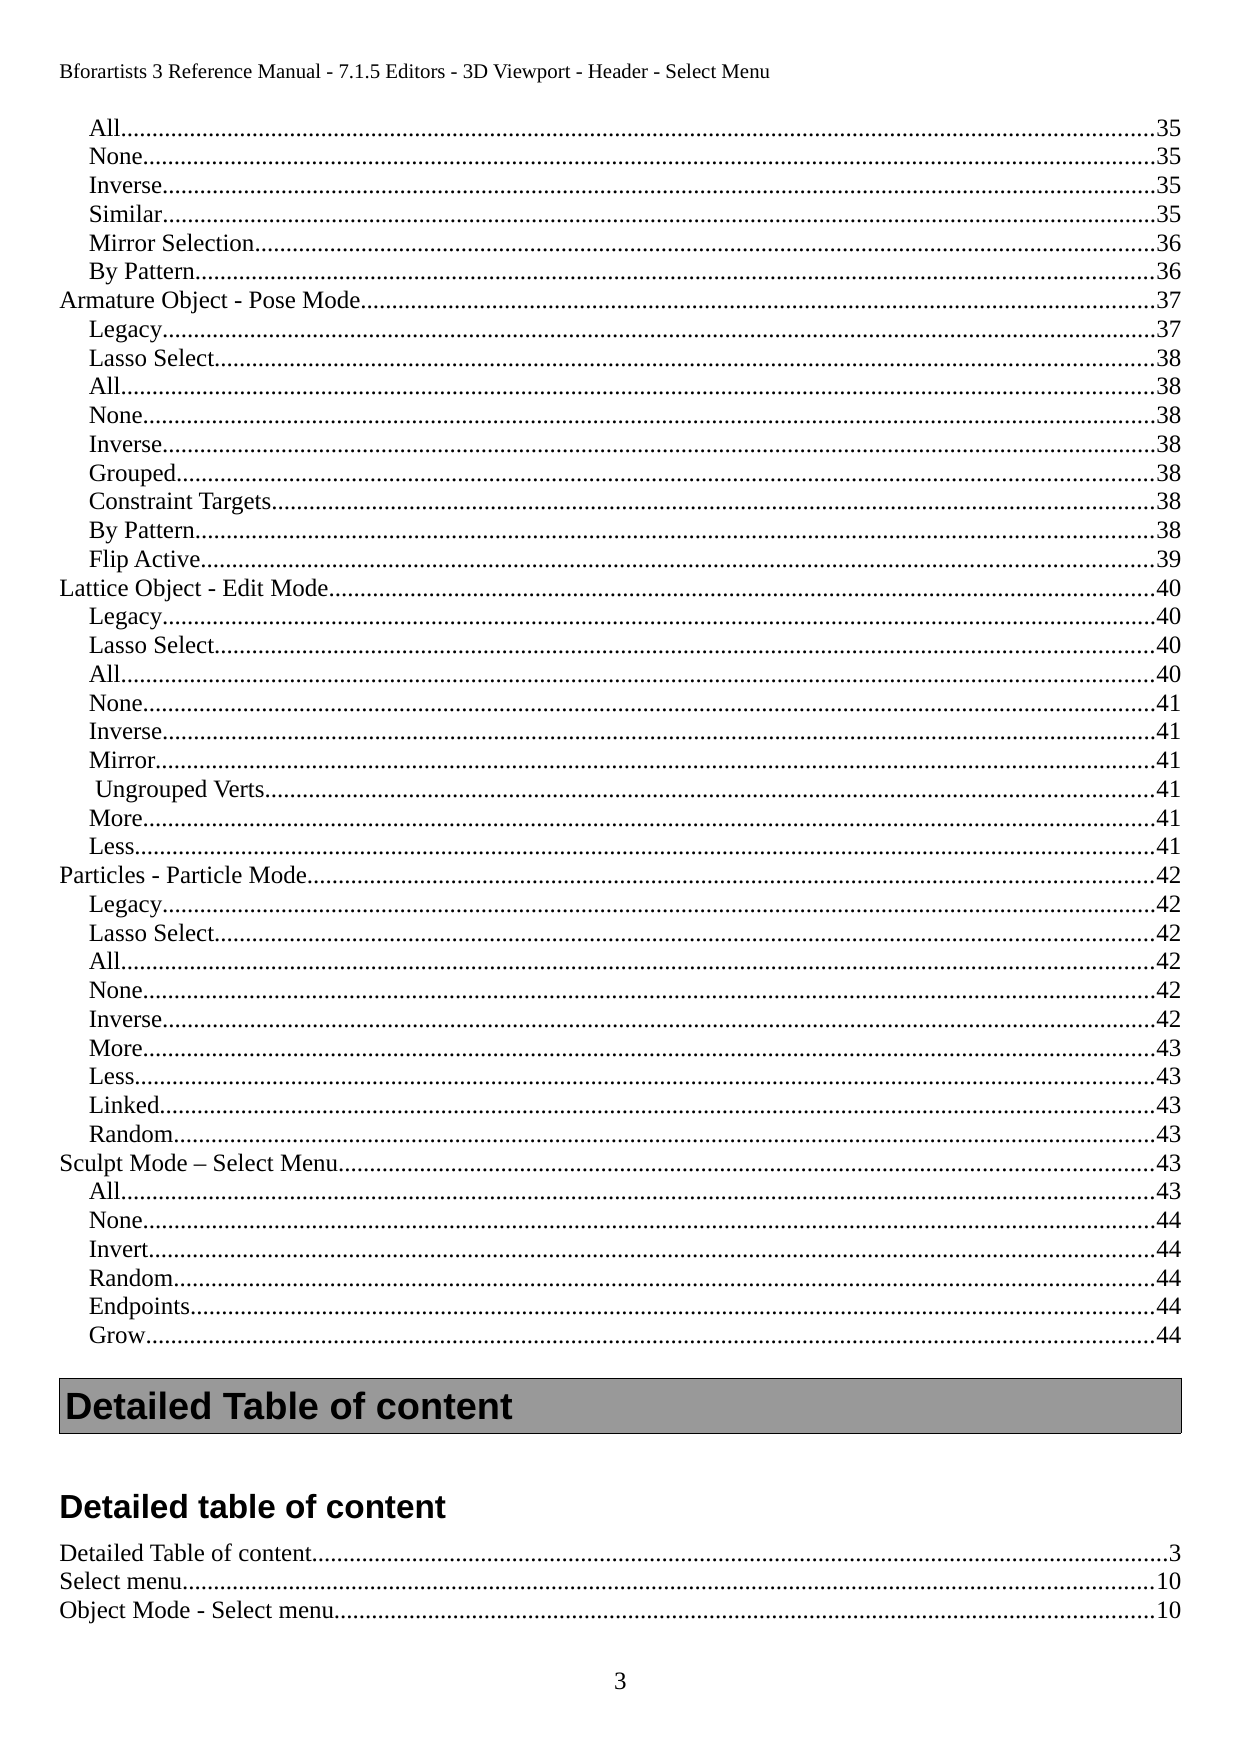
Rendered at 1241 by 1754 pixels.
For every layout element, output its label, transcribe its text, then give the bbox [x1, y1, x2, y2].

text By Pattern 36 [88, 256, 1181, 285]
text All 42 [88, 946, 1181, 975]
text Lasso Select 40 [88, 630, 1181, 659]
text Less 43 [88, 1061, 1181, 1090]
text None 35 [88, 141, 1181, 170]
text All 40 [88, 659, 1181, 688]
text Endpoints 44 [88, 1291, 1181, 1320]
text Lasso Select 42 [88, 918, 1181, 946]
text Grouped 38 [88, 458, 1181, 486]
text More 41 [88, 803, 1181, 831]
text Flip Active 39 [88, 544, 1181, 573]
text Legacy 37 [88, 314, 1181, 343]
subtitle Detailed table of content [59, 1487, 1181, 1525]
text Inverse 38 [88, 429, 1181, 458]
text Ungrouped Verts 41 [88, 774, 1181, 803]
text Random 44 [88, 1263, 1181, 1291]
text Armature Object - Pose Mode 37 [59, 285, 1181, 314]
text None 44 [88, 1205, 1181, 1234]
text Lattice Object - Edit Mode 40 [59, 573, 1181, 601]
text Object Mode - Select menu 10 [59, 1595, 1181, 1624]
text Inverse 35 [88, 170, 1181, 199]
text Similar 35 [88, 199, 1181, 228]
text All 38 [88, 371, 1181, 400]
text Select menu 10 [59, 1566, 1181, 1595]
text Sculpt Mode – Select Menu 43 [59, 1148, 1181, 1176]
text Linked 43 [88, 1090, 1181, 1119]
text By Pattern 38 [88, 515, 1181, 544]
text All 35 [88, 113, 1181, 141]
text All 43 [88, 1176, 1181, 1205]
text Mirror 41 [88, 745, 1181, 774]
text Constraint Targets 38 [88, 486, 1181, 515]
text More 43 [88, 1033, 1181, 1061]
text None 42 [88, 975, 1181, 1004]
text None 38 [88, 400, 1181, 429]
text Legacy 40 [88, 601, 1181, 630]
text Grow 44 [88, 1320, 1181, 1349]
text Less 41 [88, 831, 1181, 860]
text Particles - Particle Mode 42 [59, 860, 1181, 889]
text Legacy 42 [88, 889, 1181, 918]
text Invert 44 [88, 1234, 1181, 1263]
text None 41 [88, 688, 1181, 716]
text Random 43 [88, 1119, 1181, 1148]
text Mirror Selection 36 [88, 228, 1181, 256]
table_header Detailed Table of content [60, 1379, 1181, 1433]
text Inverse 42 [88, 1004, 1181, 1033]
text Lasso Select 38 [88, 343, 1181, 371]
text Inverse 41 [88, 716, 1181, 745]
text Detailed Table of content 3 [59, 1538, 1181, 1566]
